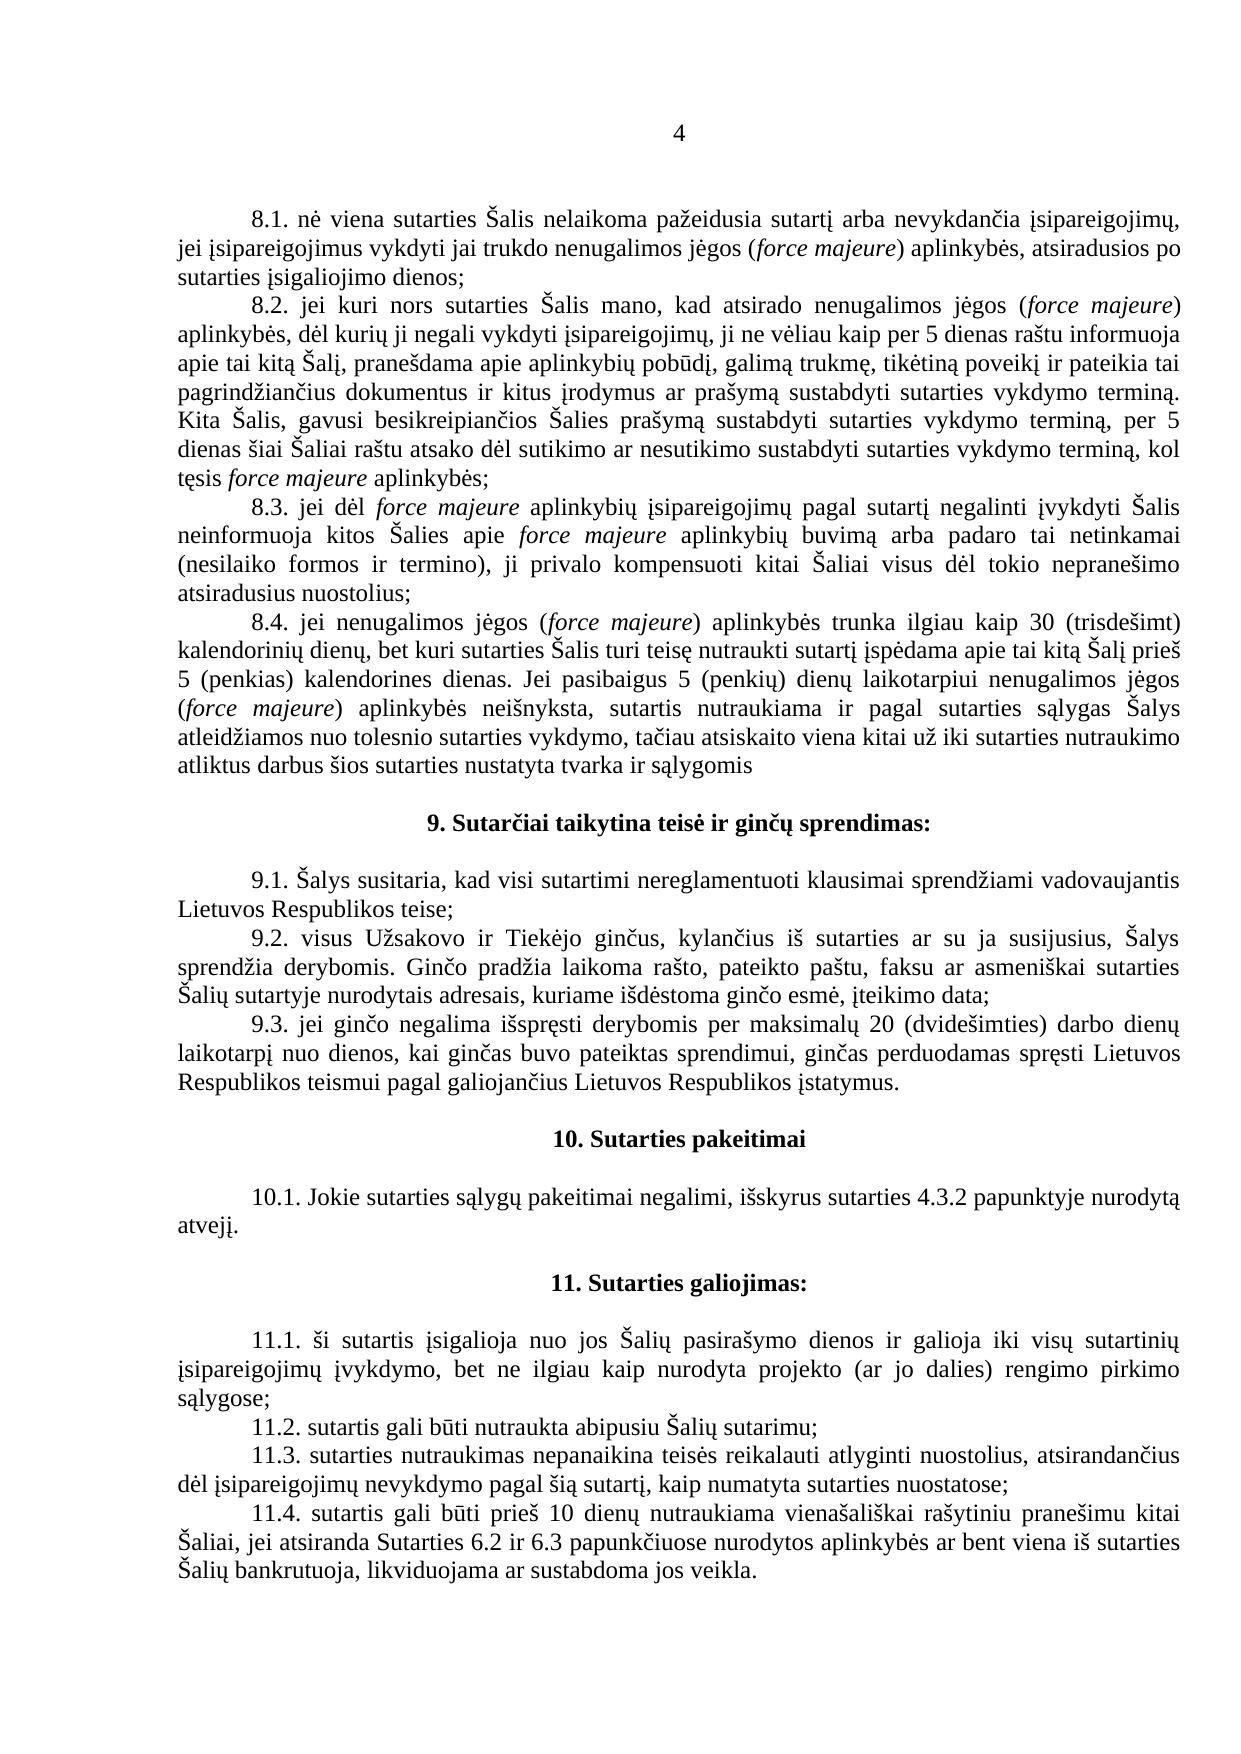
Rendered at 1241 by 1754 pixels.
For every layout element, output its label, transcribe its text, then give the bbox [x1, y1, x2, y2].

text 9.2. visus Užsakovo ir Tiekėjo ginčus, kylančius iš sutarties ar su ja susijusius, Šalys sprendžia derybomis. Ginčo pradžia laikoma rašto, pateikto paštu, faksu ar asmeniškai sutarties Šalių sutartyje nurodytais adresais, kuriame išdėstoma ginčo esmė, įteikimo data; [177, 923, 1181, 1009]
text 9.3. jei ginčo negalima išspręsti derybomis per maksimalų 20 (dvidešimties) darbo dienų laikotarpį nuo dienos, kai ginčas buvo pateiktas sprendimui, ginčas perduodamas spręsti Lietuvos Respublikos teismui pagal galiojančius Lietuvos Respublikos įstatymus. [177, 1009, 1181, 1096]
text 8.2. jei kuri nors sutarties Šalis mano, kad atsirado nenugalimos jėgos (force majeure) aplinkybės, dėl kurių ji negali vykdyti įsipareigojimų, ji ne vėliau kaip per 5 dienas raštu informuoja apie tai kitą Šalį, pranešdama apie aplinkybių pobūdį, galimą trukmę, tikėtiną poveikį ir pateikia tai pagrindžiančius dokumentus ir kitus įrodymus ar prašymą sustabdyti sutarties vykdymo terminą. Kita Šalis, gavusi besikreipiančios Šalies prašymą sustabdyti sutarties vykdymo terminą, per 5 dienas šiai Šaliai raštu atsako dėl sutikimo ar nesutikimo sustabdyti sutarties vykdymo terminą, kol tęsis force majeure aplinkybės; [177, 291, 1181, 492]
text 11.4. sutartis gali būti prieš 10 dienų nutraukiama vienašališkai rašytiniu pranešimu kitai Šaliai, jei atsiranda Sutarties 6.2 ir 6.3 papunkčiuose nurodytos aplinkybės ar bent viena iš sutarties Šalių bankrutuoja, likviduojama ar sustabdoma jos veikla. [177, 1498, 1181, 1584]
text 8.1. nė viena sutarties Šalis nelaikoma pažeidusia sutartį arba nevykdančia įsipareigojimų, jei įsipareigojimus vykdyti jai trukdo nenugalimos jėgos (force majeure) aplinkybės, atsiradusios po sutarties įsigaliojimo dienos; [177, 204, 1181, 291]
text 11.2. sutartis gali būti nutraukta abipusiu Šalių sutarimu; [177, 1412, 1181, 1441]
text 9. Sutarčiai taikytina teisė ir ginčų sprendimas: [177, 808, 1181, 837]
text 8.4. jei nenugalimos jėgos (force majeure) aplinkybės trunka ilgiau kaip 30 (trisdešimt) kalendorinių dienų, bet kuri sutarties Šalis turi teisę nutraukti sutartį įspėdama apie tai kitą Šalį prieš 5 (penkias) kalendorines dienas. Jei pasibaigus 5 (penkių) dienų laikotarpiui nenugalimos jėgos (force majeure) aplinkybės neišnyksta, sutartis nutraukiama ir pagal sutarties sąlygas Šalys atleidžiamos nuo tolesnio sutarties vykdymo, tačiau atsiskaito viena kitai už iki sutarties nutraukimo atliktus darbus šios sutarties nustatyta tvarka ir sąlygomis [177, 607, 1181, 779]
text 11. Sutarties galiojimas: [177, 1268, 1181, 1297]
text 10. Sutarties pakeitimai [177, 1124, 1181, 1153]
text 11.3. sutarties nutraukimas nepanaikina teisės reikalauti atlyginti nuostolius, atsirandančius dėl įsipareigojimų nevykdymo pagal šią sutartį, kaip numatyta sutarties nuostatose; [177, 1441, 1181, 1498]
text 11.1. ši sutartis įsigalioja nuo jos Šalių pasirašymo dienos ir galioja iki visų sutartinių įsipareigojimų įvykdymo, bet ne ilgiau kaip nurodyta projekto (ar jo dalies) rengimo pirkimo sąlygose; [177, 1326, 1181, 1412]
text 9.1. Šalys susitaria, kad visi sutartimi nereglamentuoti klausimai sprendžiami vadovaujantis Lietuvos Respublikos teise; [177, 866, 1181, 923]
text 8.3. jei dėl force majeure aplinkybių įsipareigojimų pagal sutartį negalinti įvykdyti Šalis neinformuoja kitos Šalies apie force majeure aplinkybių buvimą arba padaro tai netinkamai (nesilaiko formos ir termino), ji privalo kompensuoti kitai Šaliai visus dėl tokio nepranešimo atsiradusius nuostolius; [177, 492, 1181, 607]
text 10.1. Jokie sutarties sąlygų pakeitimai negalimi, išskyrus sutarties 4.3.2 papunktyje nurodytą atvejį. [177, 1182, 1181, 1239]
